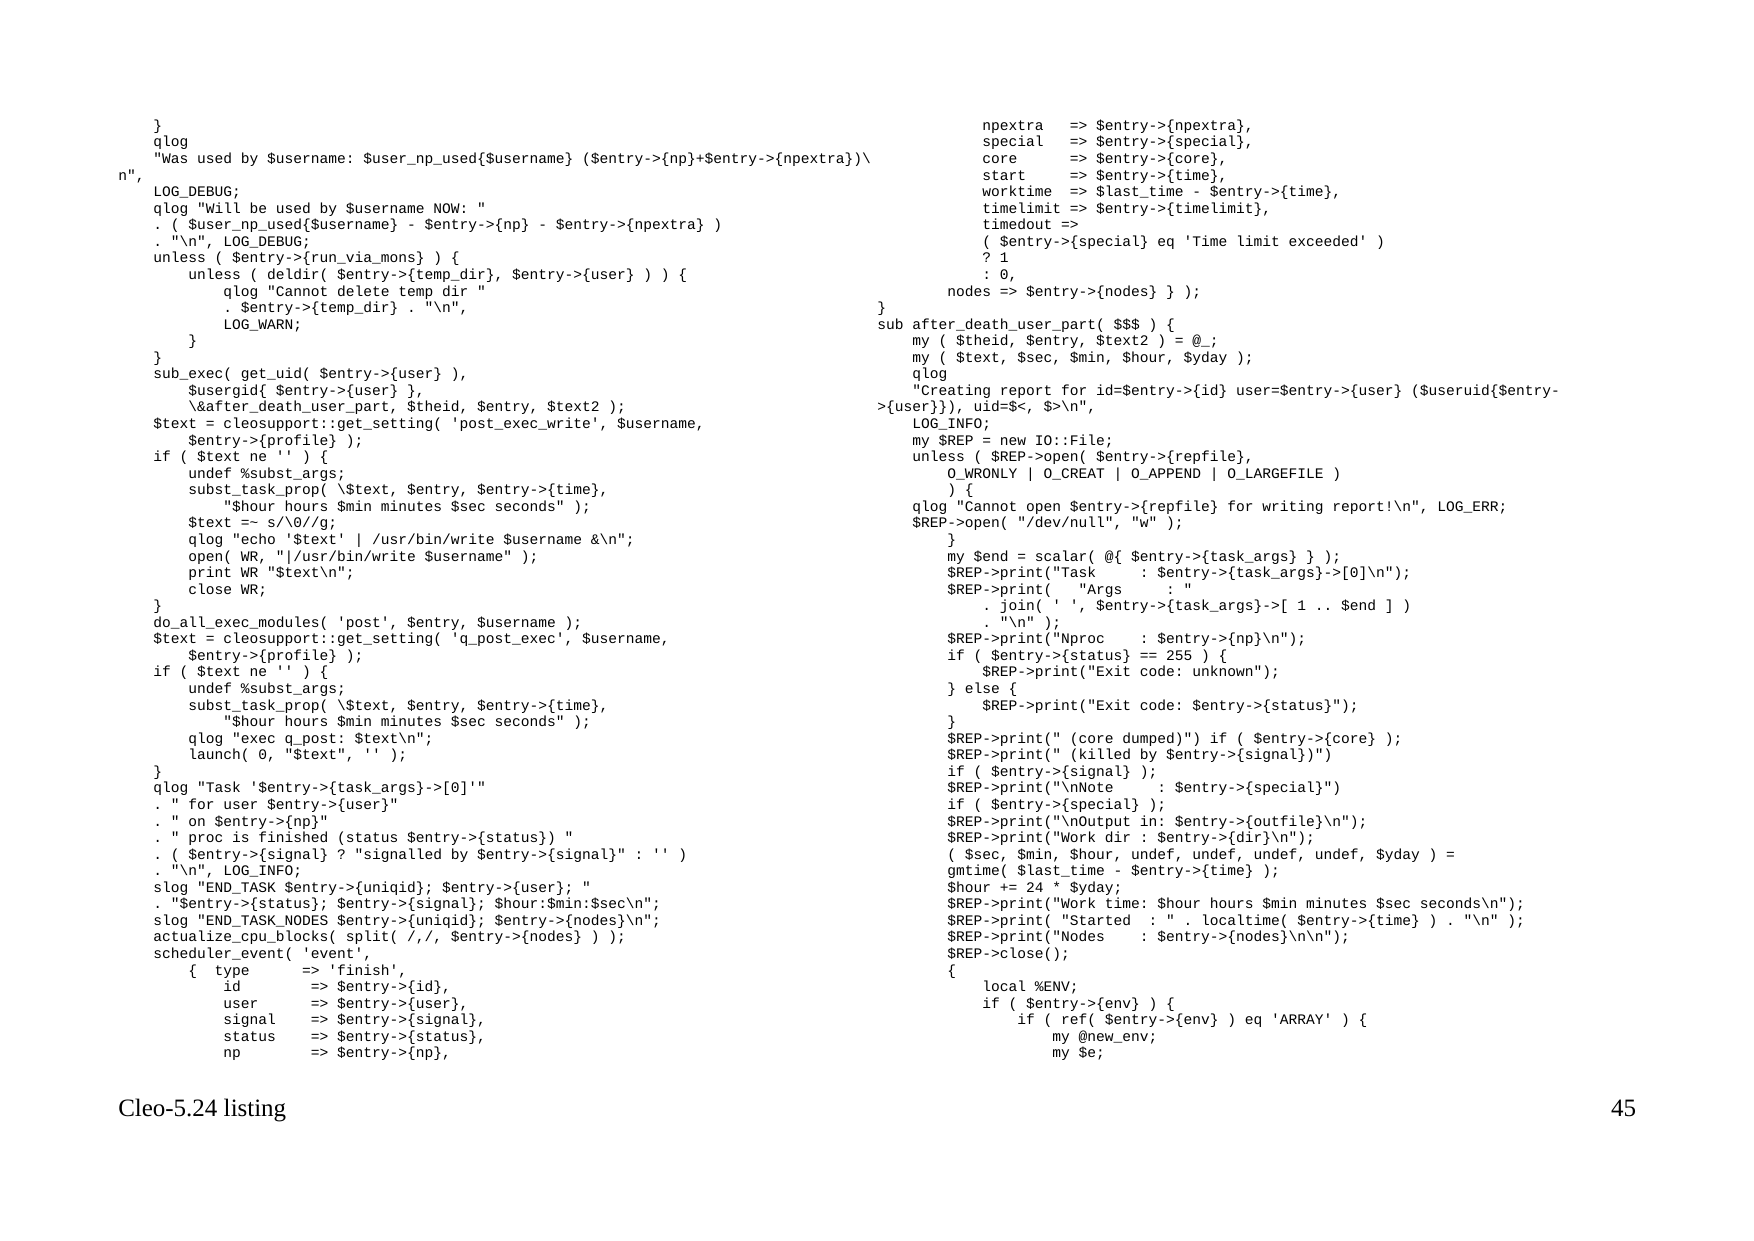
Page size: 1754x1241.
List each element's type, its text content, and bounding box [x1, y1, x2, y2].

text gmtime( $last_time - $entry->{time} ); [877, 863, 1636, 880]
text do_all_exec_modules( 'post', $entry, $username ); [118, 615, 877, 632]
text id => $entry->{id}, [118, 979, 877, 996]
text "$hour hours $min minutes $sec seconds" ); [118, 499, 877, 516]
text $REP->open( "/dev/null", "w" ); [877, 516, 1636, 532]
text { [877, 963, 1636, 979]
text sub_exec( get_uid( $entry->{user} ), [118, 367, 877, 383]
text . "$entry->{status}; $entry->{signal}; $hour:$min:$sec\n"; [118, 897, 877, 913]
text undef %subst_args; [118, 466, 877, 482]
text $text = cleosupport::get_setting( 'q_post_exec', $username, [118, 632, 877, 648]
text qlog "Cannot open $entry->{repfile} for writing report!\n", LOG_ERR; [877, 499, 1636, 516]
text qlog "Will be used by $username NOW: " [118, 201, 877, 217]
text subst_task_prop( \$text, $entry, $entry->{time}, [118, 698, 877, 714]
text if ( $entry->{status} == 255 ) { [877, 648, 1636, 665]
text } [877, 532, 1636, 549]
text $REP->print("Work time: $hour hours $min minutes $sec seconds\n"); [877, 897, 1636, 913]
text actualize_cpu_blocks( split( /,/, $entry->{nodes} ) ); [118, 930, 877, 946]
text my $end = scalar( @{ $entry->{task_args} } ); [877, 549, 1636, 565]
text nodes => $entry->{nodes} } ); [877, 284, 1636, 300]
text status => $entry->{status}, [118, 1029, 877, 1046]
text qlog "exec q_post: $text\n"; [118, 731, 877, 747]
text my $REP = new IO::File; [877, 433, 1636, 449]
text } [118, 333, 877, 350]
text timedout => [877, 217, 1636, 234]
text launch( 0, "$text", '' ); [118, 747, 877, 764]
text qlog [877, 367, 1636, 383]
text start => $entry->{time}, [877, 168, 1636, 184]
text my @new_env; [877, 1029, 1636, 1046]
text . " for user $entry->{user}" [118, 797, 877, 814]
text $usergid{ $entry->{user} }, [118, 383, 877, 400]
text $hour += 24 * $yday; [877, 880, 1636, 897]
text my $e; [877, 1046, 1636, 1062]
text \&after_death_user_part, $theid, $entry, $text2 ); [118, 400, 877, 416]
text subst_task_prop( \$text, $entry, $entry->{time}, [118, 482, 877, 499]
text timelimit => $entry->{timelimit}, [877, 201, 1636, 217]
text user => $entry->{user}, [118, 996, 877, 1012]
text open( WR, "|/usr/bin/write $username" ); [118, 549, 877, 565]
text } [118, 764, 877, 781]
text worktime => $last_time - $entry->{time}, [877, 184, 1636, 201]
text $REP->print("Task : $entry->{task_args}->[0]\n"); [877, 565, 1636, 582]
text . ( $entry->{signal} ? "signalled by $entry->{signal}" : '' ) [118, 847, 877, 863]
text $text = cleosupport::get_setting( 'post_exec_write', $username, [118, 416, 877, 433]
text $entry->{profile} ); [118, 648, 877, 665]
text . "\n", LOG_DEBUG; [118, 234, 877, 251]
text if ( $entry->{special} ); [877, 797, 1636, 814]
text if ( $entry->{signal} ); [877, 764, 1636, 781]
text qlog "Task '$entry->{task_args}->[0]'" [118, 781, 877, 797]
text core => $entry->{core}, [877, 151, 1636, 168]
text npextra => $entry->{npextra}, [877, 118, 1636, 135]
text { type => 'finish', [118, 963, 877, 979]
text LOG_INFO; [877, 416, 1636, 433]
text unless ( deldir( $entry->{temp_dir}, $entry->{user} ) ) { [118, 267, 877, 284]
text $text =~ s/\0//g; [118, 516, 877, 532]
text . join( ' ', $entry->{task_args}->[ 1 .. $end ] ) [877, 598, 1636, 615]
text ( $entry->{special} eq 'Time limit exceeded' ) [877, 234, 1636, 251]
text local %ENV; [877, 979, 1636, 996]
text : 0, [877, 267, 1636, 284]
text $REP->print("Exit code: $entry->{status}"); [877, 698, 1636, 714]
text $REP->print("Exit code: unknown"); [877, 665, 1636, 681]
text $REP->print("\nOutput in: $entry->{outfile}\n"); [877, 814, 1636, 830]
text $entry->{profile} ); [118, 433, 877, 449]
text print WR "$text\n"; [118, 565, 877, 582]
text . " on $entry->{np}" [118, 814, 877, 830]
text qlog [118, 135, 877, 151]
text . "\n", LOG_INFO; [118, 863, 877, 880]
text close WR; [118, 582, 877, 598]
text } [118, 118, 877, 135]
text $REP->print("Nproc : $entry->{np}\n"); [877, 632, 1636, 648]
text special => $entry->{special}, [877, 135, 1636, 151]
text LOG_DEBUG; [118, 184, 877, 201]
text $REP->print(" (core dumped)") if ( $entry->{core} ); [877, 731, 1636, 747]
text scheduler_event( 'event', [118, 946, 877, 963]
text qlog "Cannot delete temp dir " [118, 284, 877, 300]
text ( $sec, $min, $hour, undef, undef, undef, undef, $yday ) = [877, 847, 1636, 863]
text if ( $entry->{env} ) { [877, 996, 1636, 1012]
text qlog "echo '$text' | /usr/bin/write $username &\n"; [118, 532, 877, 549]
text my ( $text, $sec, $min, $hour, $yday ); [877, 350, 1636, 367]
text . ( $user_np_used{$username} - $entry->{np} - $entry->{npextra} ) [118, 217, 877, 234]
text . $entry->{temp_dir} . "\n", [118, 300, 877, 317]
text if ( $text ne '' ) { [118, 449, 877, 466]
text slog "END_TASK $entry->{uniqid}; $entry->{user}; " [118, 880, 877, 897]
text $REP->print("Nodes : $entry->{nodes}\n\n"); [877, 930, 1636, 946]
text O_WRONLY | O_CREAT | O_APPEND | O_LARGEFILE ) [877, 466, 1636, 482]
text $REP->print( "Args : " [877, 582, 1636, 598]
text unless ( $REP->open( $entry->{repfile}, [877, 449, 1636, 466]
text } [877, 714, 1636, 731]
text signal => $entry->{signal}, [118, 1012, 877, 1029]
text $REP->print("\nNote : $entry->{special}") [877, 781, 1636, 797]
text } else { [877, 681, 1636, 698]
text } [118, 598, 877, 615]
text $REP->print(" (killed by $entry->{signal})") [877, 747, 1636, 764]
text ) { [877, 482, 1636, 499]
text $REP->close(); [877, 946, 1636, 963]
text unless ( $entry->{run_via_mons} ) { [118, 251, 877, 267]
text "$hour hours $min minutes $sec seconds" ); [118, 714, 877, 731]
text my ( $theid, $entry, $text2 ) = @_; [877, 333, 1636, 350]
text if ( ref( $entry->{env} ) eq 'ARRAY' ) { [877, 1012, 1636, 1029]
text $REP->print( "Started : " . localtime( $entry->{time} ) . "\n" ); [877, 913, 1636, 930]
text $REP->print("Work dir : $entry->{dir}\n"); [877, 830, 1636, 847]
text . " proc is finished (status $entry->{status}) " [118, 830, 877, 847]
text "Creating report for id=$entry->{id} user=$entry->{user} ($useruid{$entry->{user}}), uid=$<, $>\n", [877, 383, 1636, 416]
text if ( $text ne '' ) { [118, 665, 877, 681]
text sub after_death_user_part( $$$ ) { [877, 317, 1636, 333]
text slog "END_TASK_NODES $entry->{uniqid}; $entry->{nodes}\n"; [118, 913, 877, 930]
text . "\n" ); [877, 615, 1636, 632]
text } [118, 350, 877, 367]
text np => $entry->{np}, [118, 1046, 877, 1062]
text LOG_WARN; [118, 317, 877, 333]
text undef %subst_args; [118, 681, 877, 698]
text } [877, 300, 1636, 317]
text ? 1 [877, 251, 1636, 267]
text "Was used by $username: $user_np_used{$username} ($entry->{np}+$entry->{npextra})\n", [118, 151, 877, 184]
